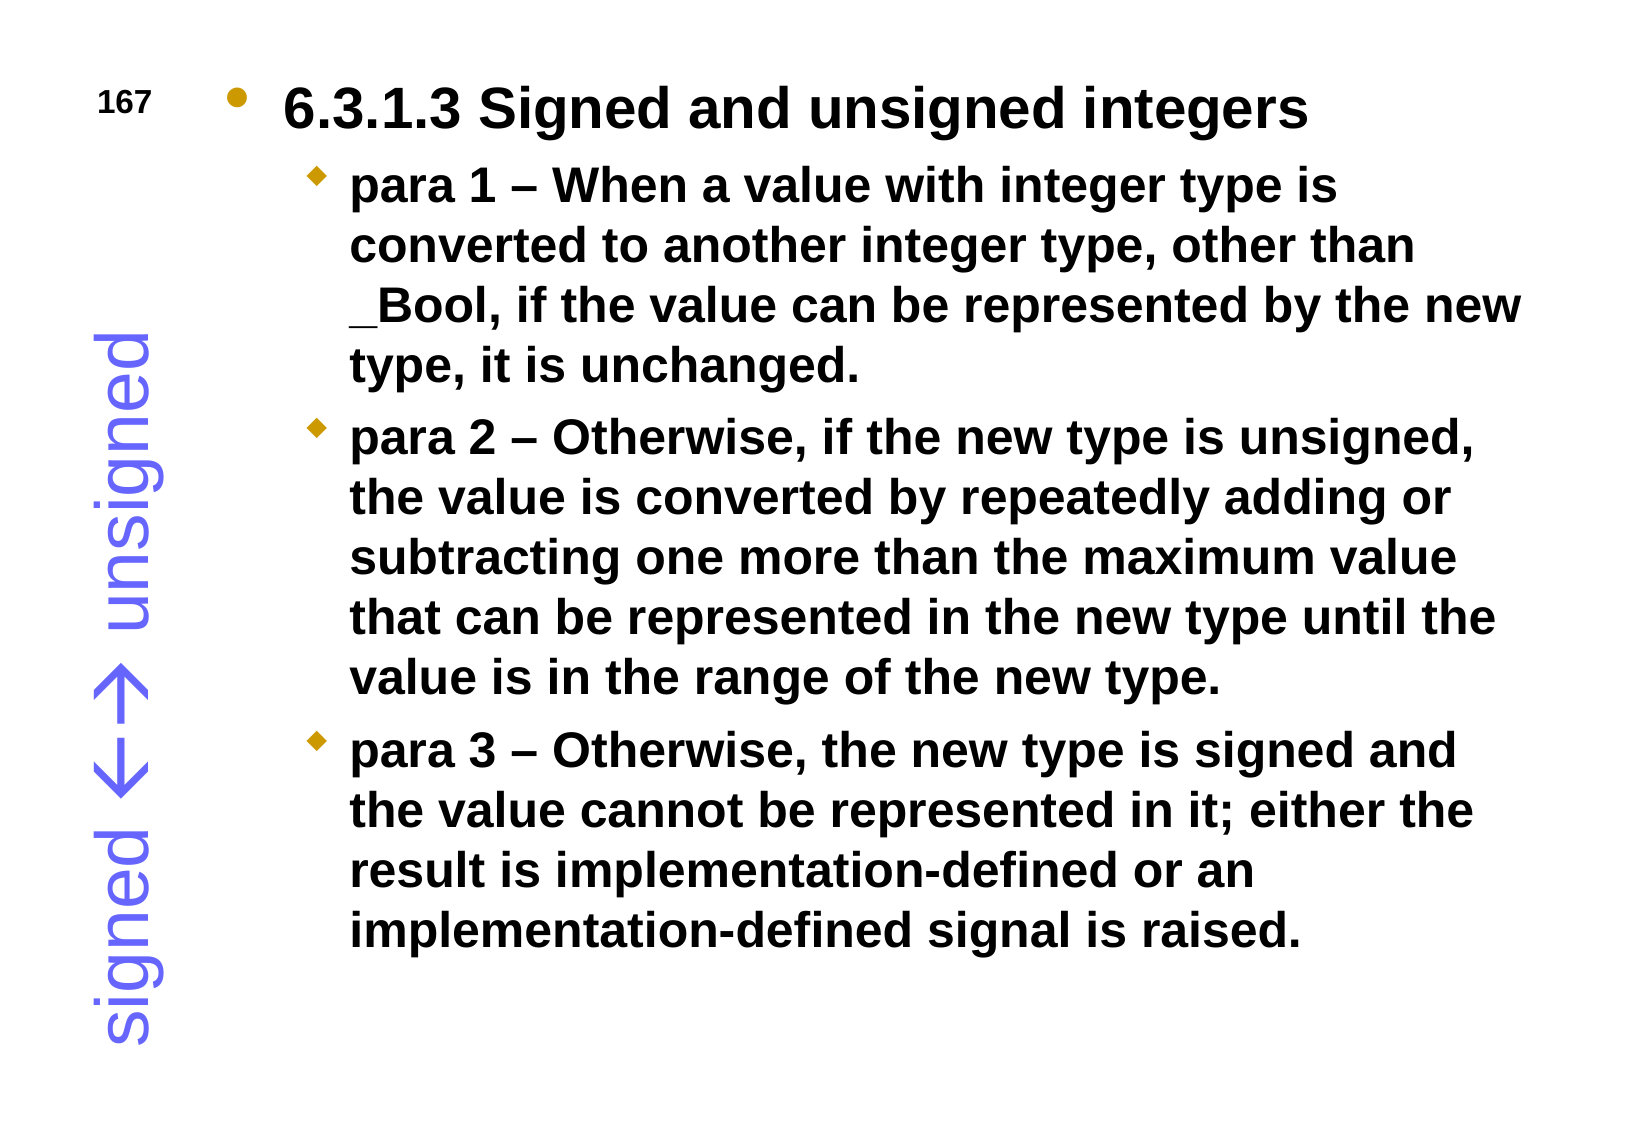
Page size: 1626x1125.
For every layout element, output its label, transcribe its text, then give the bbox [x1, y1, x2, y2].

list 6.3.1.3 Signed and unsigned integers para 1 – When a value with integer type is converted to another integer type, other than _Bool, if the value can be represented by the new type, it is unchanged. para 2 – Otherwise, if the new type is unsigned, the value is converted by repeatedly adding or subtracting one more than the maximum value that can be represented in the new type until the value is in the range of the new type. para 3 – Otherwise, the new type is signed and the value cannot be represented in it; either the result is implementation-defined or an implementation-defined signal is raised. [212, 62, 1550, 1063]
title signed  unsigned [50, 66, 188, 1063]
